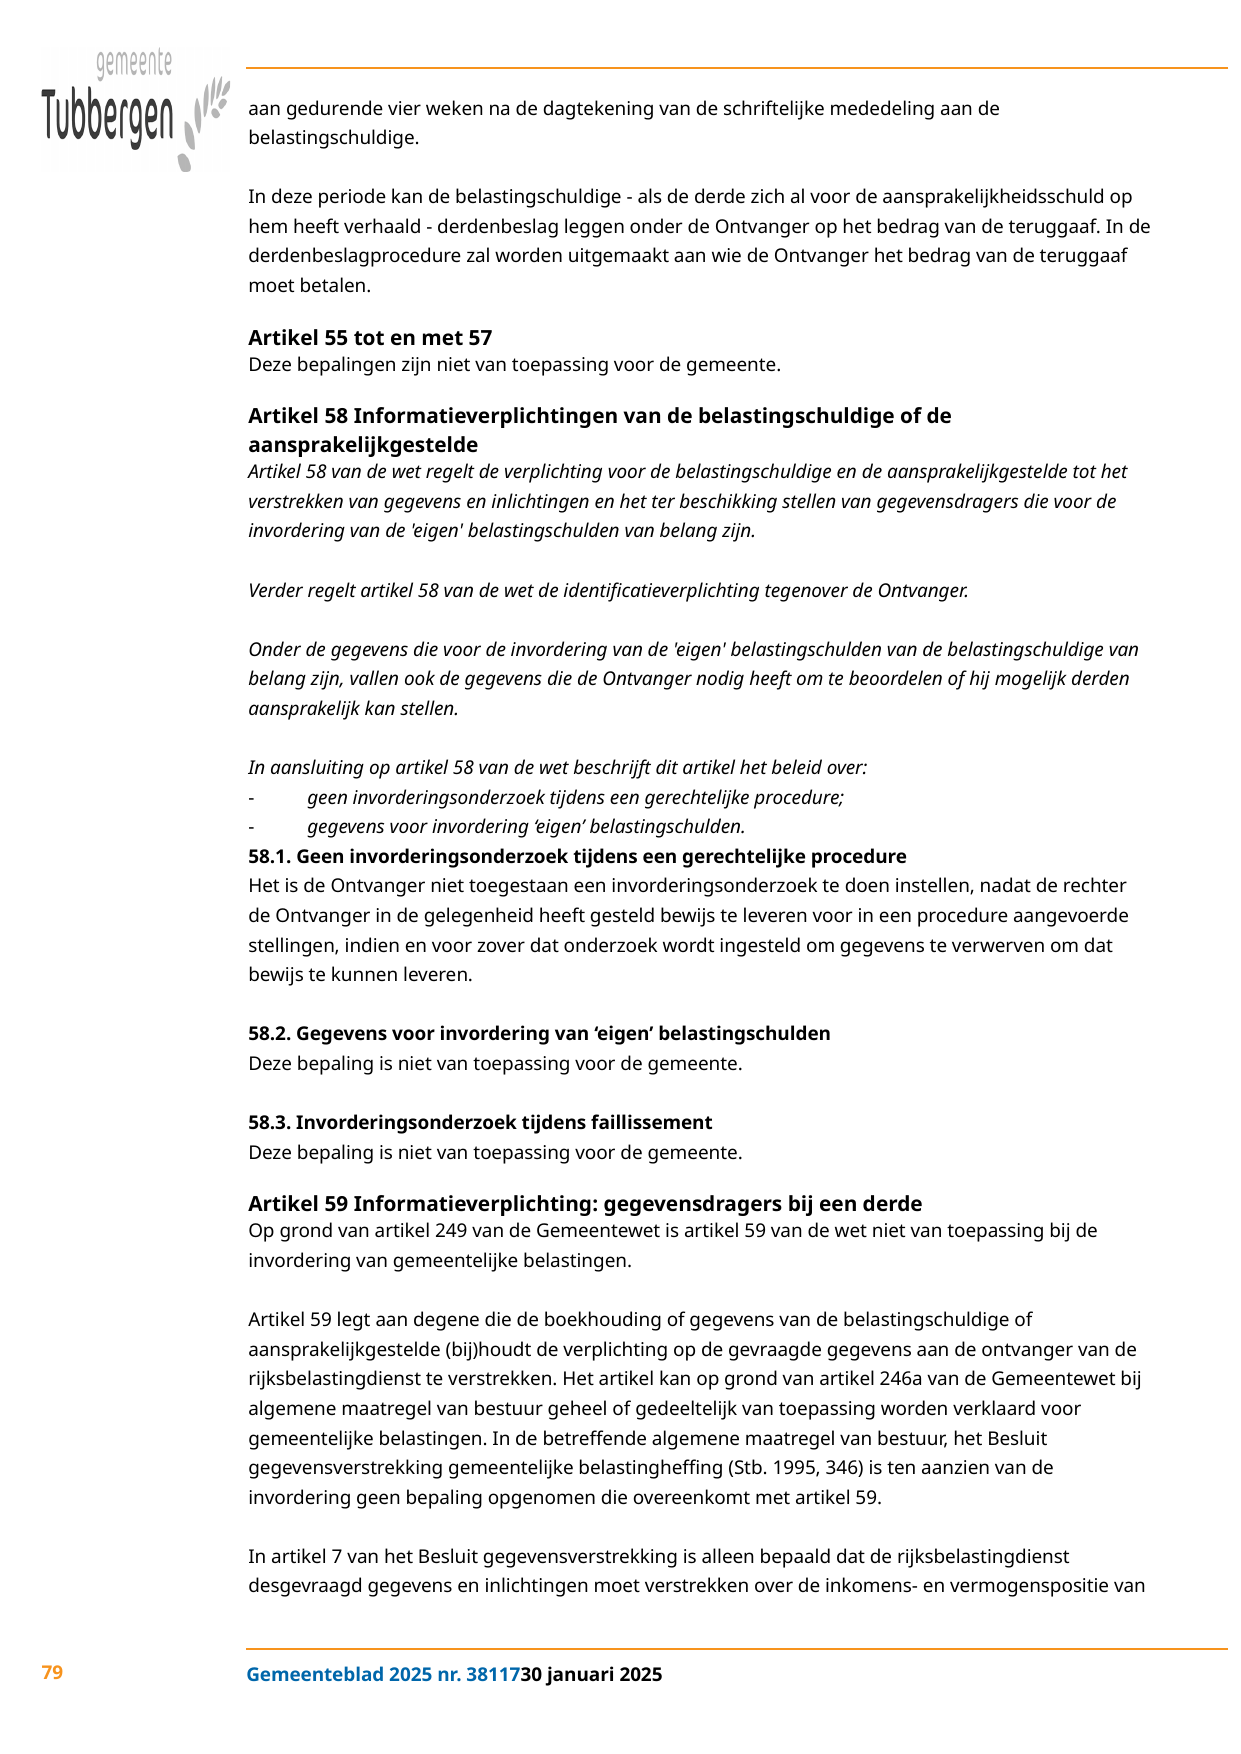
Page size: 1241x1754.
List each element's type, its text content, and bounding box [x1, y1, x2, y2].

text Deze bepaling is niet van toepassing voor de gemeente. [248, 1139, 1152, 1164]
text Verder regelt artikel 58 van de wet de identificatieverplichting tegenover de Ontvanger. [248, 577, 1152, 602]
text In artikel 7 van het Besluit gegevensverstrekking is alleen bepaald dat de rijksbelastingdienst desgevraagd gegevens en inlichtingen moet verstrekken over de inkomens- en vermogenspositie van [248, 1543, 1152, 1598]
text 58.3. Invorderingsonderzoek tijdens faillissement [248, 1109, 1152, 1135]
text 58.1. Geen invorderingsonderzoek tijdens een gerechtelijke procedure [248, 843, 1152, 869]
text Artikel 55 tot en met 57 [248, 323, 1152, 351]
text Het is de Ontvanger niet toegestaan een invorderingsonderzoek te doen instellen, nadat de rechter de Ontvanger in de gelegenheid heeft gesteld bewijs te leveren voor in een procedure aangevoerde stellingen, indien en voor zover dat onderzoek wordt ingesteld om gegevens te verwerven om dat bewijs te kunnen leveren. [248, 873, 1152, 987]
picture [41, 47, 231, 172]
text Artikel 59 Informatieverplichting: gegevensdragers bij een derde [248, 1189, 1152, 1218]
text Artikel 58 Informatieverplichtingen van de belastingschuldige of de aansprakelijkgestelde [248, 402, 1152, 458]
text 58.2. Gegevens voor invordering van ‘eigen’ belastingschulden [248, 1021, 1152, 1046]
text Op grond van artikel 249 van de Gemeentewet is artikel 59 van de wet niet van toepassing bij de invordering van gemeentelijke belastingen. [248, 1218, 1152, 1273]
text Deze bepaling is niet van toepassing voor de gemeente. [248, 1050, 1152, 1076]
text - aan gedurende vier weken na de dagtekening van de schriftelijke mededeling aan de belastingschuldige. [248, 95, 1152, 150]
list gegevens voor invordering ‘eigen’ belastingschulden. [248, 813, 1152, 839]
text In deze periode kan de belastingschuldige - als de derde zich al voor de aansprakelijkheidsschuld op hem heeft verhaald - derdenbeslag leggen onder de Ontvanger op het bedrag van de teruggaaf. In de derdenbeslagprocedure zal worden uitgemaakt aan wie de Ontvanger het bedrag van de teruggaaf moet betalen. [248, 183, 1152, 298]
text Onder de gegevens die voor de invordering van de 'eigen' belastingschulden van de belastingschuldige van belang zijn, vallen ook de gegevens die de Ontvanger nodig heeft om te beoordelen of hij mogelijk derden aansprakelijk kan stellen. [248, 636, 1152, 721]
text Artikel 58 van de wet regelt de verplichting voor de belastingschuldige en de aansprakelijkgestelde tot het verstrekken van gegevens en inlichtingen en het ter beschikking stellen van gegevensdragers die voor de invordering van de 'eigen' belastingschulden van belang zijn. [248, 458, 1152, 543]
list geen invorderingsonderzoek tijdens een gerechtelijke procedure; [248, 784, 1152, 809]
text Artikel 59 legt aan degene die de boekhouding of gegevens van de belastingschuldige of aansprakelijkgestelde (bij)houdt de verplichting op de gevraagde gegevens aan de ontvanger van de rijksbelastingdienst te verstrekken. Het artikel kan op grond van artikel 246a van de Gemeentewet bij algemene maatregel van bestuur geheel of gedeeltelijk van toepassing worden verklaard voor gemeentelijke belastingen. In de betreffende algemene maatregel van bestuur, het Besluit gegevensverstrekking gemeentelijke belastingheffing (Stb. 1995, 346) is ten aanzien van de invordering geen bepaling opgenomen die overeenkomt met artikel 59. [248, 1306, 1152, 1510]
text Deze bepalingen zijn niet van toepassing voor de gemeente. [248, 351, 1152, 377]
text In aansluiting op artikel 58 van de wet beschrijft dit artikel het beleid over: [248, 754, 1152, 780]
